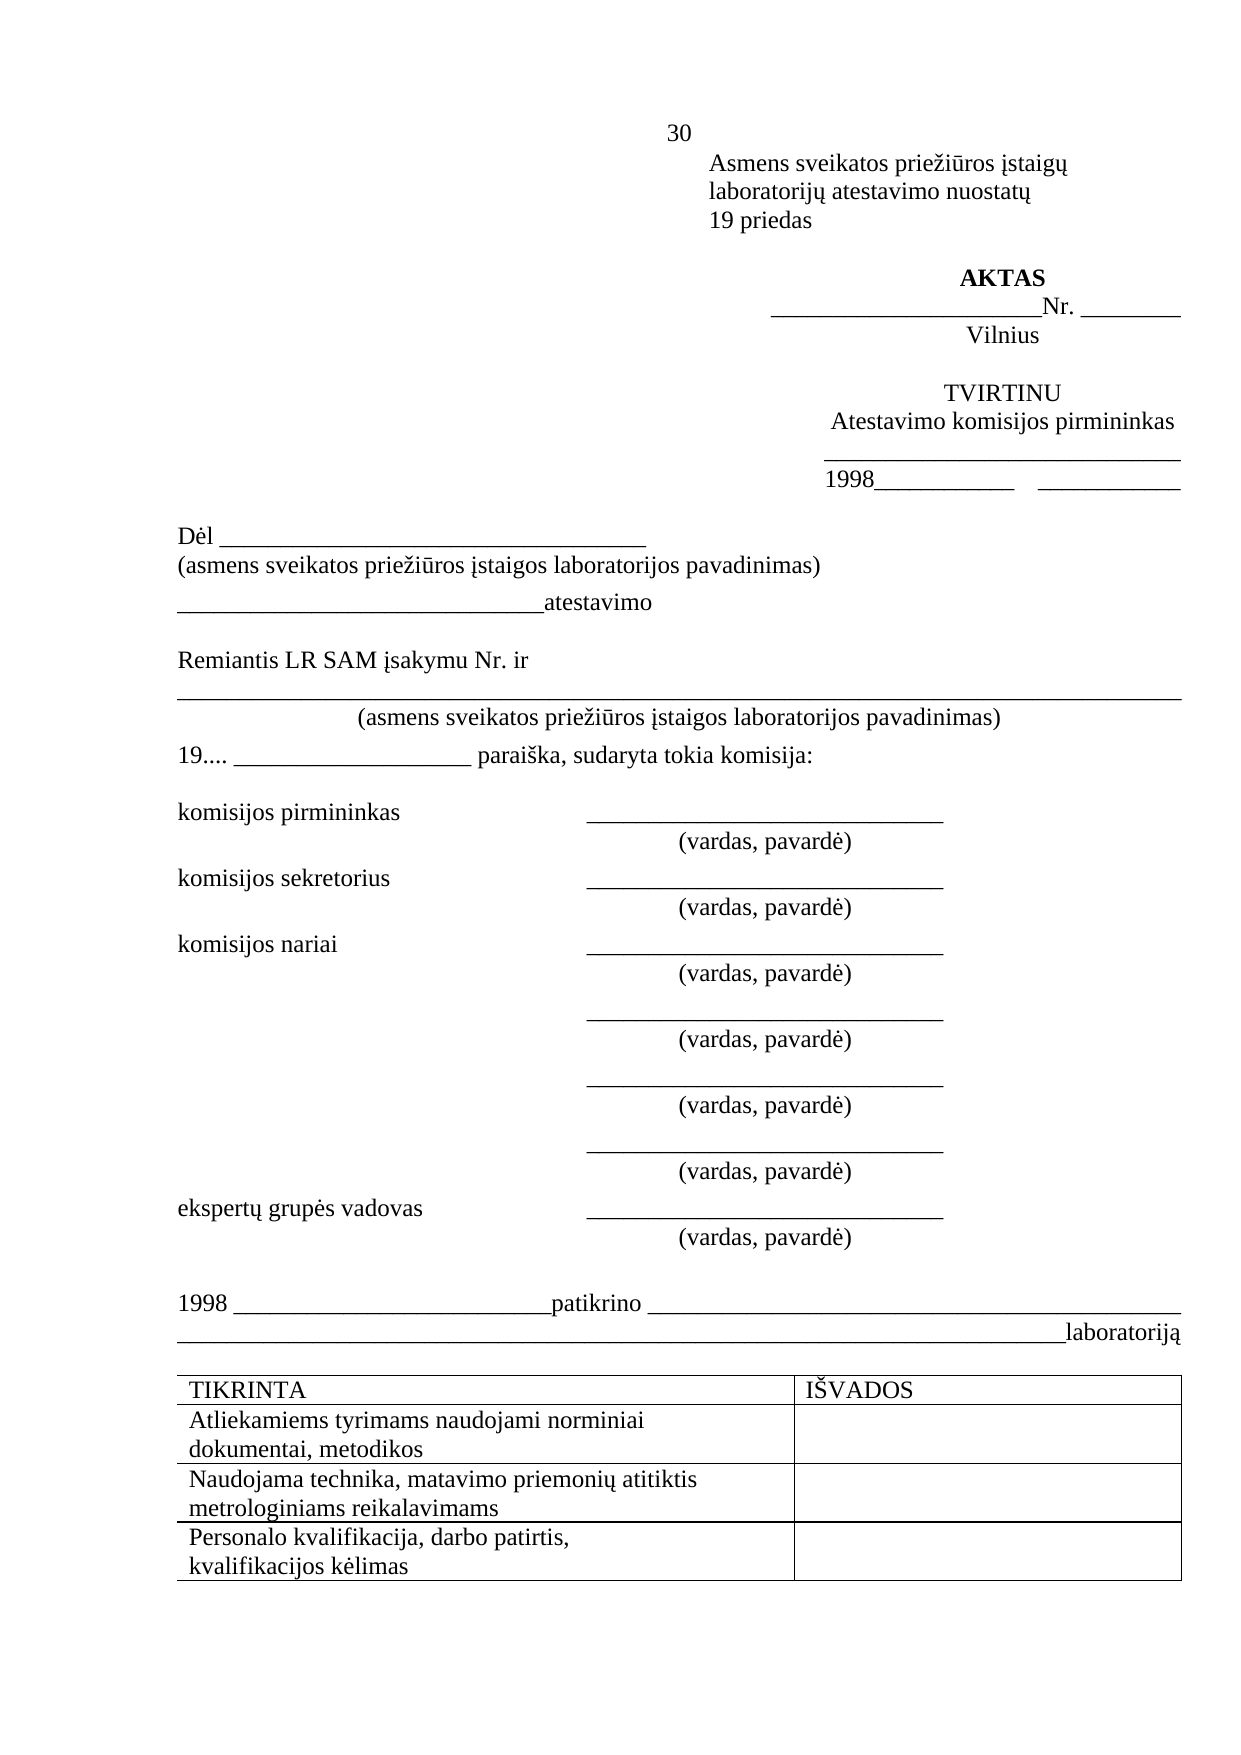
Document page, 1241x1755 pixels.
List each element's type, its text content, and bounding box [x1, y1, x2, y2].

text laboratoriją [177, 1317, 1181, 1346]
text komisijos pirmininkas [177, 797, 1181, 826]
text Remiantis LR SAM įsakymu Nr. ir [177, 645, 1181, 674]
text (vardas, pavardė) [177, 1222, 1181, 1259]
text (vardas, pavardė) [177, 1024, 1181, 1061]
table_cell [795, 1551, 1181, 1580]
table_cell metrologiniams reikalavimams [177, 1493, 794, 1521]
text Dėl [177, 521, 1181, 550]
text Atestavimo komisijos pirmininkas [177, 406, 1181, 435]
text (vardas, pavardė) [177, 892, 1181, 929]
table_cell [795, 1464, 1181, 1493]
text atestavimo [177, 587, 1181, 616]
text (vardas, pavardė) [177, 1090, 1181, 1127]
text 19.... ___________________ paraiška, sudaryta tokia komisija: [177, 740, 1181, 768]
table_header TIKRINTA [177, 1376, 794, 1404]
table_cell Naudojama technika, matavimo priemonių atitiktis [177, 1464, 794, 1493]
text TVIRTINU [177, 378, 1181, 406]
table_cell [795, 1523, 1181, 1551]
table_cell Atliekamiems tyrimams naudojami norminiai [177, 1405, 794, 1434]
text (asmens sveikatos priežiūros įstaigos laboratorijos pavadinimas) [177, 550, 1181, 587]
table_cell [795, 1493, 1181, 1521]
table_cell Personalo kvalifikacija, darbo patirtis, [177, 1523, 794, 1551]
text ekspertų grupės vadovas [177, 1193, 1181, 1222]
text Asmens sveikatos priežiūros įstaigų [177, 148, 1181, 176]
table_cell kvalifikacijos kėlimas [177, 1551, 794, 1580]
text (vardas, pavardė) [177, 958, 1181, 995]
text AKTAS [177, 263, 1181, 291]
text 19 priedas [177, 205, 1181, 234]
table_header IŠVADOS [795, 1376, 1181, 1404]
text laboratorijų atestavimo nuostatų [177, 176, 1181, 205]
text komisijos nariai [177, 929, 1181, 958]
text (vardas, pavardė) [177, 1156, 1181, 1193]
text Nr. ________ [177, 291, 1181, 320]
text (vardas, pavardė) [177, 826, 1181, 863]
text komisijos sekretorius [177, 863, 1181, 892]
text 1998 [177, 464, 1181, 493]
table_cell [795, 1434, 1181, 1463]
table_cell [795, 1405, 1181, 1434]
text Vilnius [177, 320, 1181, 349]
text (asmens sveikatos priežiūros įstaigos laboratorijos pavadinimas) [177, 702, 1181, 740]
table_cell dokumentai, metodikos [177, 1434, 794, 1463]
text 1998 patikrino [177, 1288, 1181, 1317]
